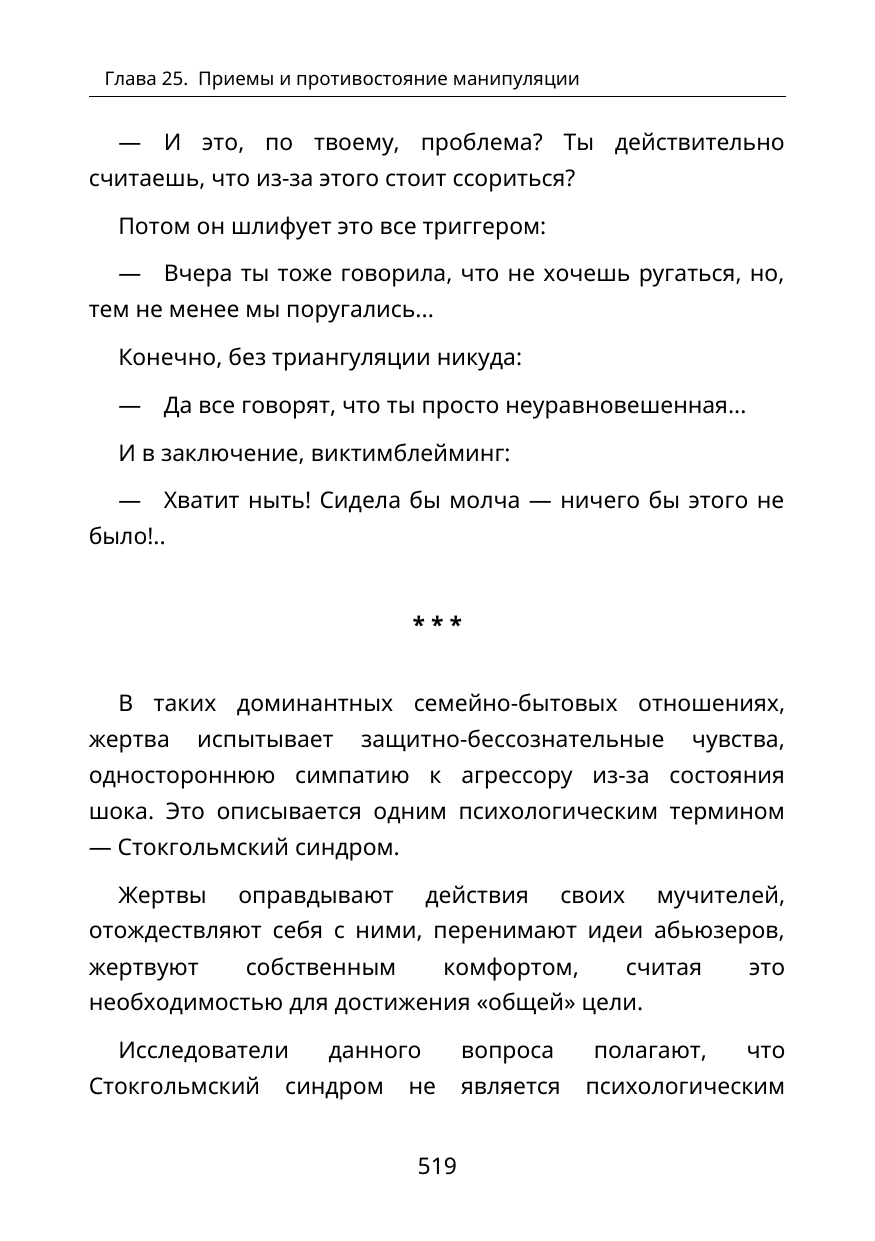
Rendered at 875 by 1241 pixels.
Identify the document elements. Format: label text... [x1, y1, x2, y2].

text И в заключение, виктимблейминг: [88, 436, 786, 468]
list И это, по твоему, проблема? Ты действительно считаешь, что из-за этого стоит ссориться? [88, 126, 786, 193]
text В таких доминантных семейно-бытовых отношениях, жертва испытывает защитно-бессознательные чувства, одностороннюю симпатию к агрессору из-за состояния шока. Это описывается одним психологическим термином — Стокгольмский синдром. [88, 687, 786, 862]
text Жертвы оправдывают действия своих мучителей, отождествляют себя с ними, перенимают идеи абьюзеров, жертвуют собственным комфортом, считая это необходимостью для достижения «общей» цели. [88, 878, 786, 1018]
list Хватит ныть! Сидела бы молча — ничего бы этого не было!.. [88, 484, 786, 551]
text Конечно, без триангуляции никуда: [88, 341, 786, 372]
text Потом он шлифует это все триггером: [88, 210, 786, 241]
subtitle * * * [88, 609, 786, 641]
list Вчера ты тоже говорила, что не хочешь ругаться, но, тем не менее мы поругались... [88, 257, 786, 324]
list Да все говорят, что ты просто неурав­новешенная... [88, 389, 786, 420]
text Исследователи данного вопроса полагают, что Стокгольмский синдром не является психологическим [88, 1034, 786, 1101]
